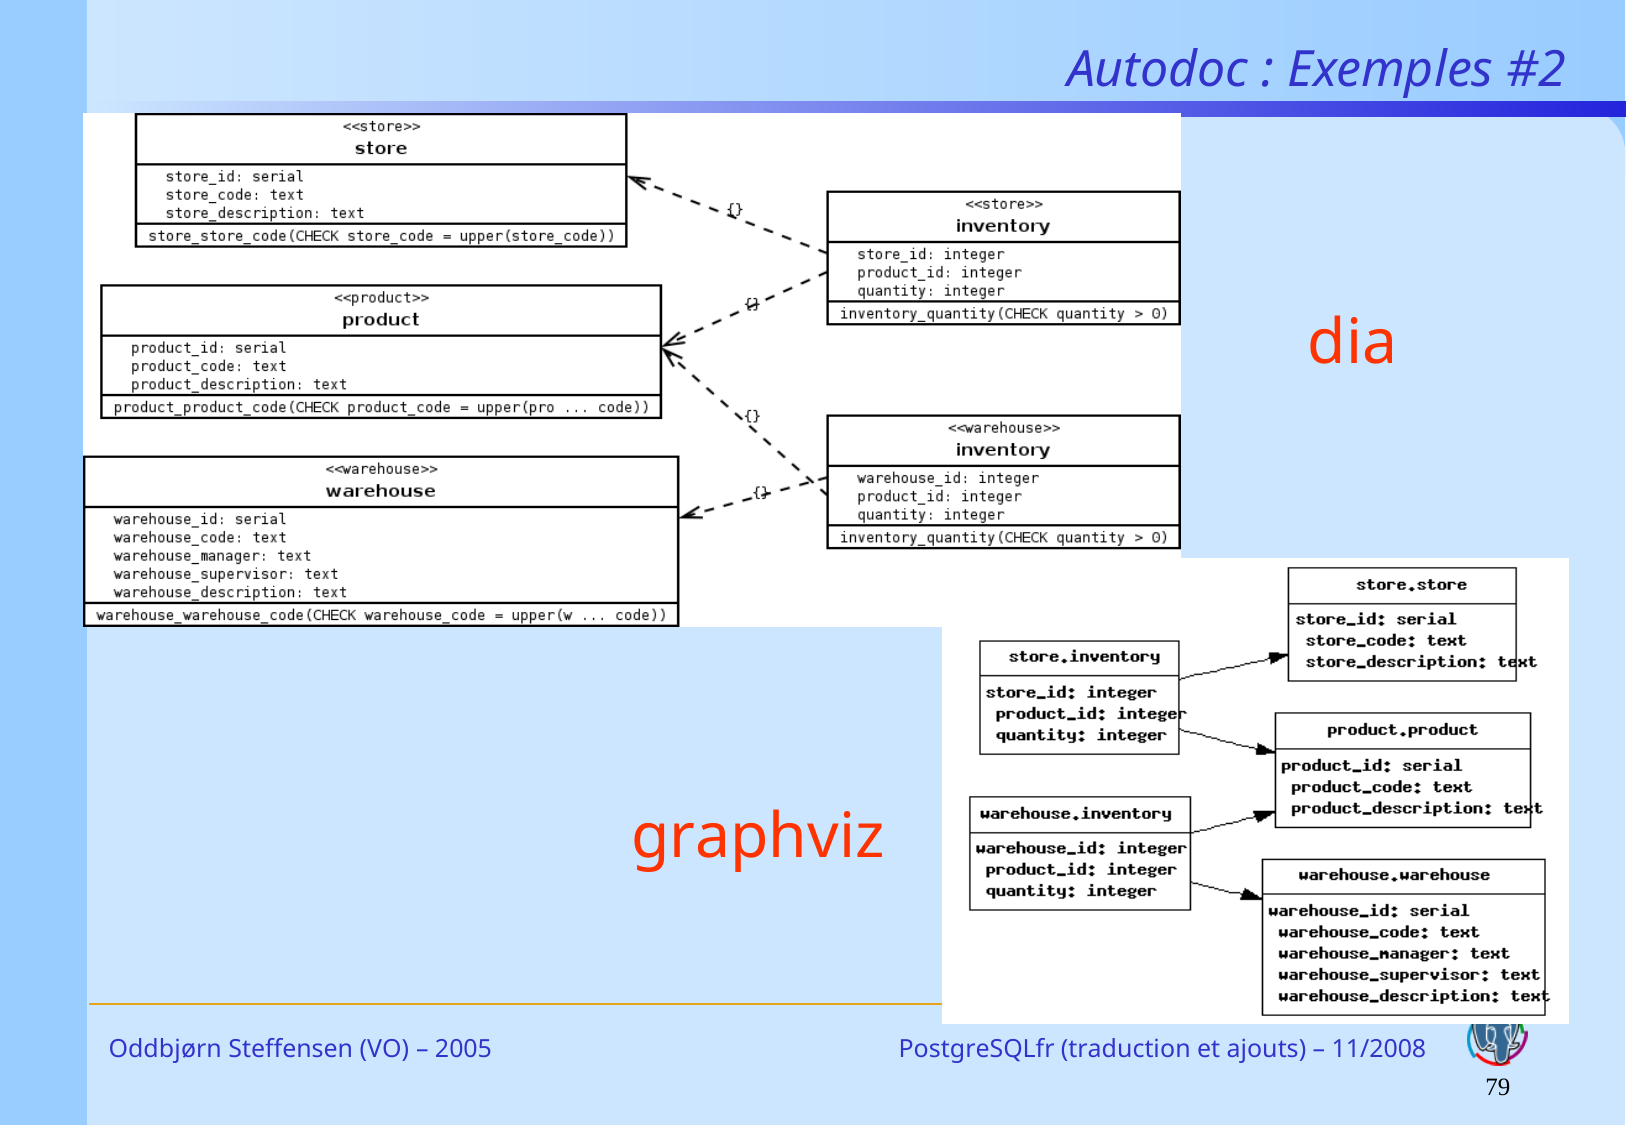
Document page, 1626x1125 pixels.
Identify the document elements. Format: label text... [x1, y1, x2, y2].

picture [83, 113, 1569, 1066]
title Autodoc : Exemples #2 [172, 0, 1567, 134]
text_box graphviz [559, 786, 942, 878]
text_box dia [1236, 292, 1469, 384]
